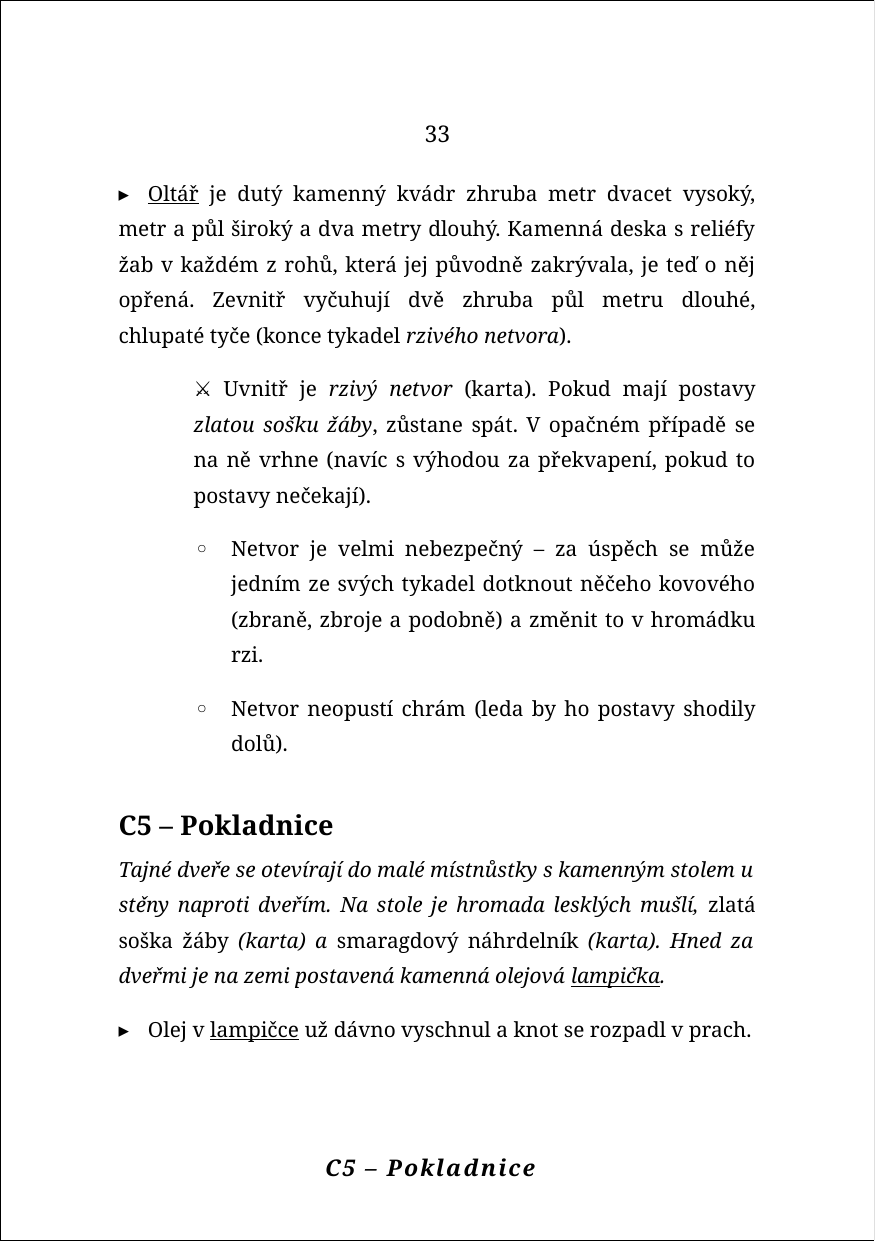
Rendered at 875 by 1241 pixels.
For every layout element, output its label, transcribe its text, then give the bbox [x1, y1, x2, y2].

text ▸ Olej v lampičce už dávno vyschnul a knot se rozpadl v prach. [118, 1015, 756, 1043]
list Netvor neopustí chrám (leda by ho postavy shodily dolů). [193, 694, 756, 758]
list Netvor je velmi nebezpečný – za úspěch se může jedním ze svých tykadel dotknout něčeho kovového (zbraně, zbroje a podobně) a změnit to v hromádku rzi. [193, 534, 756, 669]
text ▸ Oltář je dutý kamenný kvádr zhruba metr dvacet vysoký, metr a půl široký a dva metry dlouhý. Kamenná deska s reliéfy žab v každém z rohů, která jej původně zakrývala, je teď o něj opřená. Zevnitř vyčuhují dvě zhruba půl metru dlouhé, chlupaté tyče (konce tykadel rzivého netvora). [118, 179, 756, 349]
list ⚔ Uvnitř je rzivý netvor (karta). Pokud mají postavy zlatou sošku žáby, zůstane spát. V opačném případě se na ně vrhne (navíc s výhodou za překvapení, pokud to postavy nečekají). [156, 374, 756, 509]
subtitle C5 – Pokladnice [118, 806, 756, 843]
text Tajné dveře se otevírají do malé místnůstky s kamenným stolem u stěny naproti dveřím. Na stole je hromada lesklých mušlí, zlatá soška žáby (karta) a smaragdový náhrdelník (karta). Hned za dveřmi je na zemi postavená kamenná olejová lampička. [118, 855, 756, 990]
